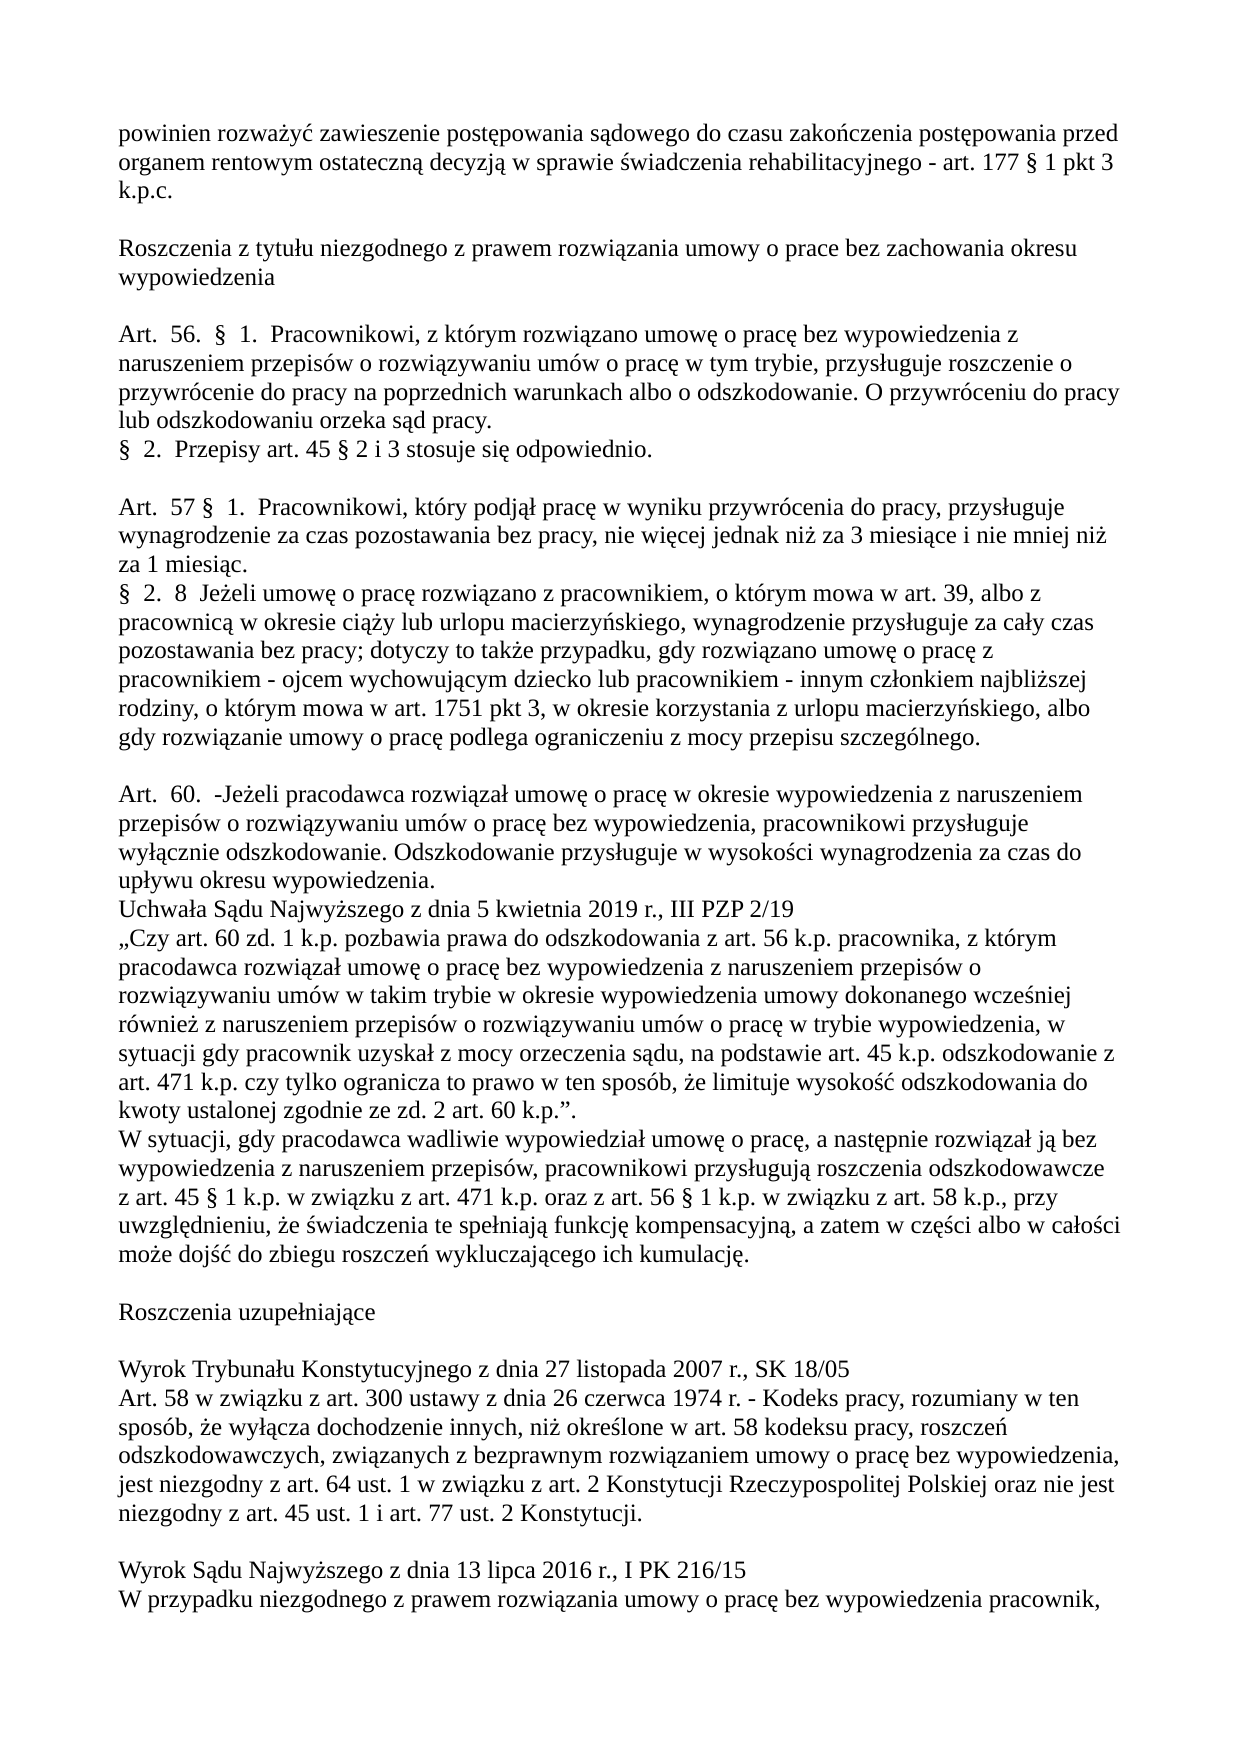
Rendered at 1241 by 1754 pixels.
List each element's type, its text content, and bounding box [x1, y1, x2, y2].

text Art. 56. § 1. Pracownikowi, z którym rozwiązano umowę o pracę bez wypowiedzenia z naruszeniem przepisów o rozwiązywaniu umów o pracę w tym trybie, przysługuje roszczenie o przywrócenie do pracy na poprzednich warunkach albo o odszkodowanie. O przywróceniu do pracy lub odszkodowaniu orzeka sąd pracy. [118, 319, 1122, 434]
text W przypadku niezgodnego z prawem rozwiązania umowy o pracę bez wypowiedzenia pracownik, [118, 1584, 1122, 1613]
text W sytuacji, gdy pracodawca wadliwie wypowiedział umowę o pracę, a następnie rozwiązał ją bez wypowiedzenia z naruszeniem przepisów, pracownikowi przysługują roszczenia odszkodowawcze z art. 45 § 1 k.p. w związku z art. 471 k.p. oraz z art. 56 § 1 k.p. w związku z art. 58 k.p., przy uwzględnieniu, że świadczenia te spełniają funkcję kompensacyjną, a zatem w części albo w całości może dojść do zbiegu roszczeń wykluczającego ich kumulację. [118, 1124, 1122, 1268]
text powinien rozważyć zawieszenie postępowania sądowego do czasu zakończenia postępowania przed organem rentowym ostateczną decyzją w sprawie świadczenia rehabilitacyjnego - art. 177 § 1 pkt 3 k.p.c. [118, 118, 1122, 204]
text § 2. 8 Jeżeli umowę o pracę rozwiązano z pracownikiem, o którym mowa w art. 39, albo z pracownicą w okresie ciąży lub urlopu macierzyńskiego, wynagrodzenie przysługuje za cały czas pozostawania bez pracy; dotyczy to także przypadku, gdy rozwiązano umowę o pracę z pracownikiem - ojcem wychowującym dziecko lub pracownikiem - innym członkiem najbliższej rodziny, o którym mowa w art. 1751 pkt 3, w okresie korzystania z urlopu macierzyńskiego, albo gdy rozwiązanie umowy o pracę podlega ograniczeniu z mocy przepisu szczególnego. [118, 578, 1122, 751]
text § 2. Przepisy art. 45 § 2 i 3 stosuje się odpowiednio. [118, 434, 1122, 463]
text Uchwała Sądu Najwyższego z dnia 5 kwietnia 2019 r., III PZP 2/19 [118, 894, 1122, 923]
text Art. 58 w związku z art. 300 ustawy z dnia 26 czerwca 1974 r. - Kodeks pracy, rozumiany w ten sposób, że wyłącza dochodzenie innych, niż określone w art. 58 kodeksu pracy, roszczeń odszkodowawczych, związanych z bezprawnym rozwiązaniem umowy o pracę bez wypowiedzenia, jest niezgodny z art. 64 ust. 1 w związku z art. 2 Konstytucji Rzeczypospolitej Polskiej oraz nie jest niezgodny z art. 45 ust. 1 i art. 77 ust. 2 Konstytucji. [118, 1383, 1122, 1527]
text „Czy art. 60 zd. 1 k.p. pozbawia prawa do odszkodowania z art. 56 k.p. pracownika, z którym pracodawca rozwiązał umowę o pracę bez wypowiedzenia z naruszeniem przepisów o rozwiązywaniu umów w takim trybie w okresie wypowiedzenia umowy dokonanego wcześniej również z naruszeniem przepisów o rozwiązywaniu umów o pracę w trybie wypowiedzenia, w sytuacji gdy pracownik uzyskał z mocy orzeczenia sądu, na podstawie art. 45 k.p. odszkodowanie z art. 471 k.p. czy tylko ogranicza to prawo w ten sposób, że limituje wysokość odszkodowania do kwoty ustalonej zgodnie ze zd. 2 art. 60 k.p.”. [118, 923, 1122, 1124]
text Art. 60. -Jeżeli pracodawca rozwiązał umowę o pracę w okresie wypowiedzenia z naruszeniem przepisów o rozwiązywaniu umów o pracę bez wypowiedzenia, pracownikowi przysługuje wyłącznie odszkodowanie. Odszkodowanie przysługuje w wysokości wynagrodzenia za czas do upływu okresu wypowiedzenia. [118, 779, 1122, 894]
text Roszczenia z tytułu niezgodnego z prawem rozwiązania umowy o prace bez zachowania okresu wypowiedzenia [118, 233, 1122, 291]
text Wyrok Sądu Najwyższego z dnia 13 lipca 2016 r., I PK 216/15 [118, 1556, 1122, 1584]
text Wyrok Trybunału Konstytucyjnego z dnia 27 listopada 2007 r., SK 18/05 [118, 1354, 1122, 1383]
text Roszczenia uzupełniające [118, 1297, 1122, 1326]
text Art. 57 § 1. Pracownikowi, który podjął pracę w wyniku przywrócenia do pracy, przysługuje wynagrodzenie za czas pozostawania bez pracy, nie więcej jednak niż za 3 miesiące i nie mniej niż za 1 miesiąc. [118, 492, 1122, 578]
